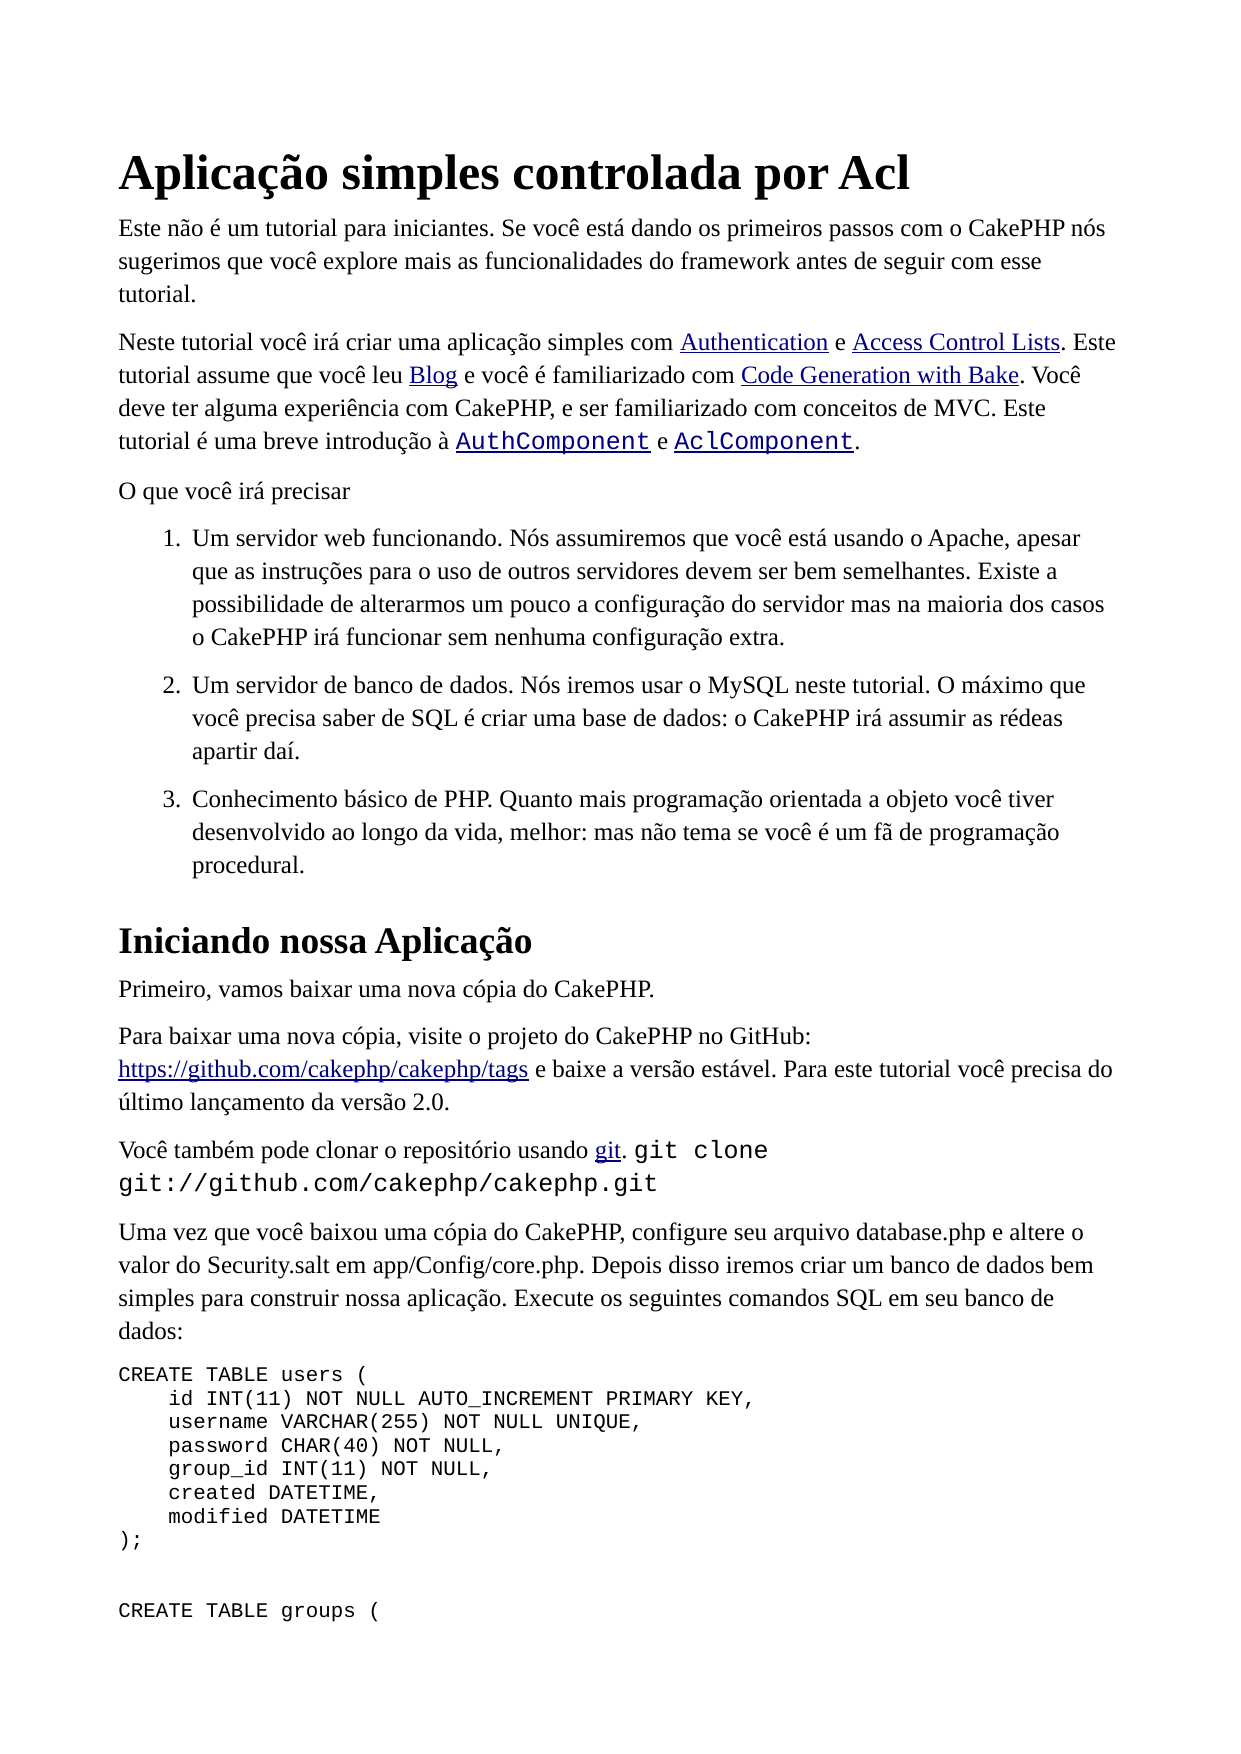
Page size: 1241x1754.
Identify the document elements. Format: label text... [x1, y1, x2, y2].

text Este não é um tutorial para iniciantes. Se você está dando os primeiros passos com o CakePHP nós sugerimos que você explore mais as funcionalidades do framework antes de seguir com esse tutorial. [118, 213, 1122, 308]
text id INT(11) NOT NULL AUTO_INCREMENT PRIMARY KEY, [118, 1387, 1122, 1411]
text CREATE TABLE groups ( [118, 1600, 1122, 1624]
text CREATE TABLE users ( [118, 1364, 1122, 1387]
text Neste tutorial você irá criar uma aplicação simples com Authentication e Access Control Lists. Este tutorial assume que você leu Blog e você é familiarizado com Code Generation with Bake. Você deve ter alguma experiência com CakePHP, e ser familiarizado com conceitos de MVC. Este tutorial é uma breve introdução à AuthComponent e AclComponent. [118, 327, 1122, 457]
text group_id INT(11) NOT NULL, [118, 1458, 1122, 1482]
list Um servidor web funcionando. Nós assumiremos que você está usando o Apache, apesar que as instruções para o uso de outros servidores devem ser bem semelhantes. Existe a possibilidade de alterarmos um pouco a configuração do servidor mas na maioria dos casos o CakePHP irá funcionar sem nenhuma configuração extra. [162, 523, 1122, 651]
subtitle Aplicação simples controlada por Acl [118, 143, 1122, 201]
subtitle Iniciando nossa Aplicação [118, 918, 1122, 961]
list Conhecimento básico de PHP. Quanto mais programação orientada a objeto você tiver desenvolvido ao longo da vida, melhor: mas não tema se você é um fã de programação procedural. [162, 784, 1122, 878]
text Para baixar uma nova cópia, visite o projeto do CakePHP no GitHub: https://github.com/cakephp/cakephp/tags e baixe a versão estável. Para este tutorial você precisa do último lançamento da versão 2.0. [118, 1021, 1122, 1116]
text modified DATETIME [118, 1506, 1122, 1529]
text ); [118, 1529, 1122, 1553]
text Uma vez que você baixou uma cópia do CakePHP, configure seu arquivo database.php e altere o valor do Security.salt em app/Config/core.php. Depois disso iremos criar um banco de dados bem simples para construir nossa aplicação. Execute os seguintes comandos SQL em seu banco de dados: [118, 1217, 1122, 1345]
text O que você irá precisar [118, 476, 1122, 504]
text username VARCHAR(255) NOT NULL UNIQUE, [118, 1411, 1122, 1435]
list Um servidor de banco de dados. Nós iremos usar o MySQL neste tutorial. O máximo que você precisa saber de SQL é criar uma base de dados: o CakePHP irá assumir as rédeas apartir daí. [162, 670, 1122, 765]
text created DATETIME, [118, 1482, 1122, 1506]
text Primeiro, vamos baixar uma nova cópia do CakePHP. [118, 974, 1122, 1003]
text password CHAR(40) NOT NULL, [118, 1435, 1122, 1458]
text Você também pode clonar o repositório usando git. git clone git://github.com/cakephp/cakephp.git [118, 1135, 1122, 1198]
